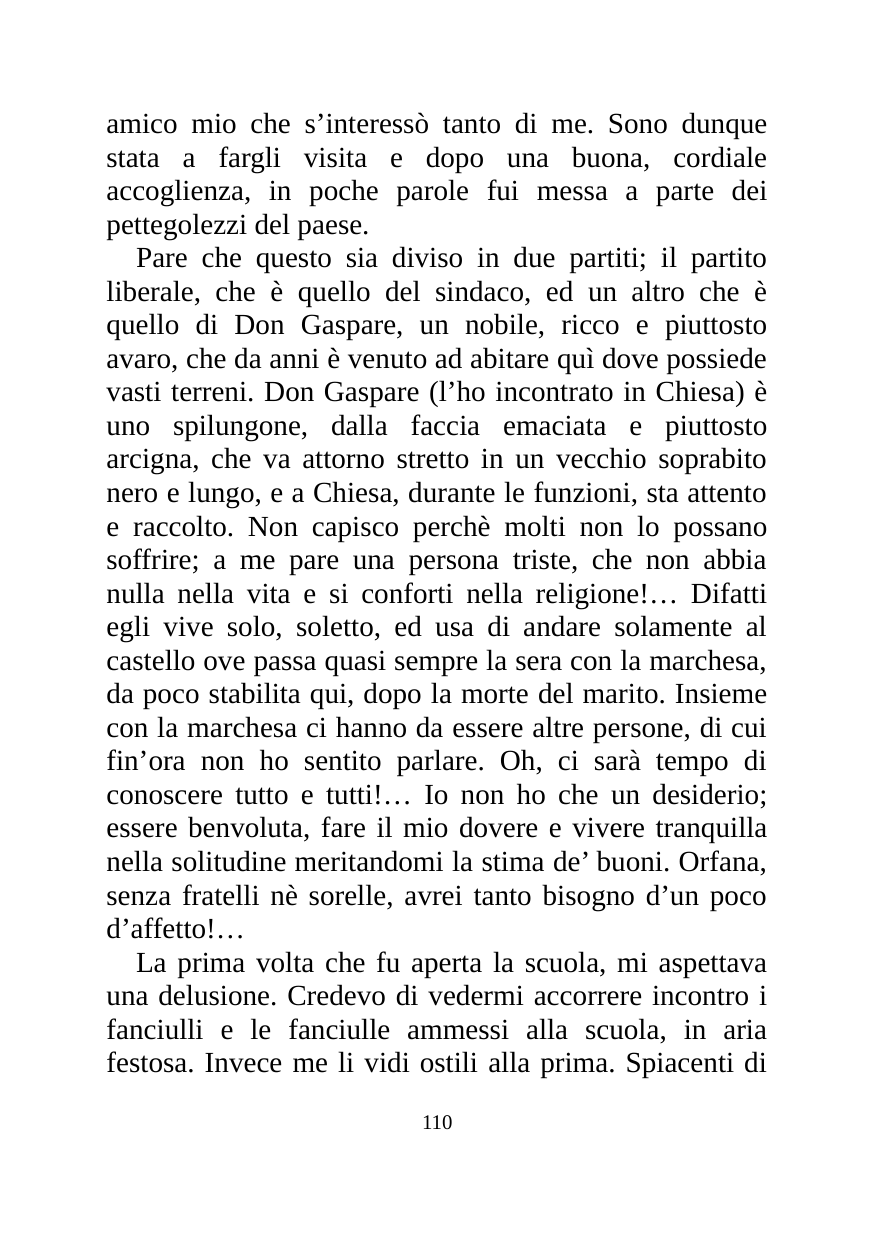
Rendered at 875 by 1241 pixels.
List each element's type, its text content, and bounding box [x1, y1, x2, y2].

text La prima volta che fu aperta la scuola, mi aspettava una delusione. Credevo di vedermi accorrere incontro i fanciulli e le fanciulle ammessi alla scuola, in aria festosa. Invece me li vidi ostili alla prima. Spiacenti di [106, 945, 768, 1079]
text amico mio che s’interessò tanto di me. Sono dunque stata a fargli visita e dopo una buona, cordiale accoglienza, in poche parole fui messa a parte dei pettegolezzi del paese. [106, 106, 768, 240]
text Pare che questo sia diviso in due partiti; il partito liberale, che è quello del sindaco, ed un altro che è quello di Don Gaspare, un nobile, ricco e piuttosto avaro, che da anni è venuto ad abitare quì dove possiede vasti terreni. Don Gaspare (l’ho incontrato in Chiesa) è uno spilungone, dalla faccia emaciata e piuttosto arcigna, che va attorno stretto in un vecchio soprabito nero e lungo, e a Chiesa, durante le funzioni, sta attento e raccolto. Non capisco perchè molti non lo possano soffrire; a me pare una persona triste, che non abbia nulla nella vita e si conforti nella religione!… Difatti egli vive solo, soletto, ed usa di andare solamente al castello ove passa quasi sempre la sera con la marchesa, da poco stabilita qui, dopo la morte del marito. Insieme con la marchesa ci hanno da essere altre persone, di cui fin’ora non ho sentito parlare. Oh, ci sarà tempo di conoscere tutto e tutti!… Io non ho che un desiderio; essere benvoluta, fare il mio dovere e vivere tranquilla nella solitudine meritandomi la stima de’ buoni. Orfana, senza fratelli nè sorelle, avrei tanto bisogno d’un poco d’affetto!… [106, 240, 768, 945]
